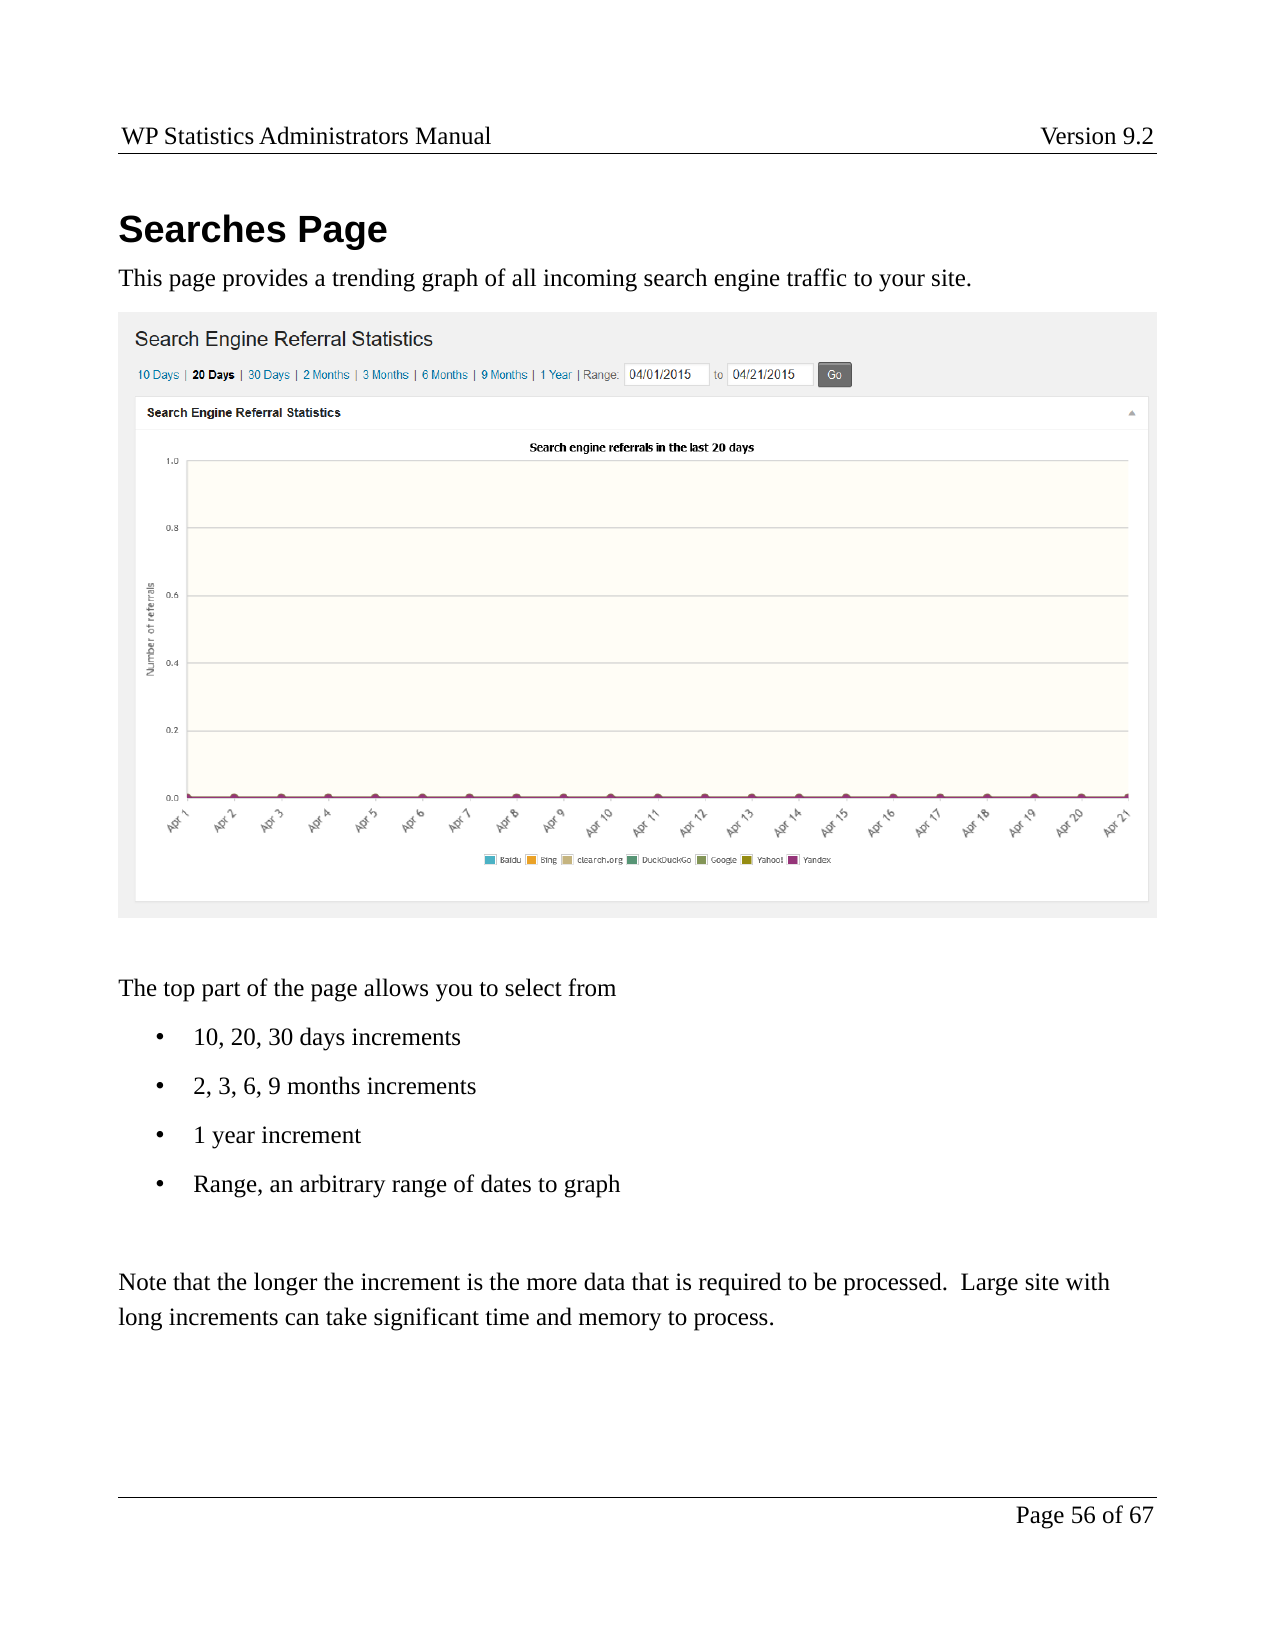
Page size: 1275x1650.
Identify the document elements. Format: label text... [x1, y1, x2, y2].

text Note that the longer the increment is the more data that is required to be processed. Large site with long increments can take significant time and memory to process. [118, 1267, 1157, 1330]
text The top part of the page allows you to select from [118, 973, 1157, 1002]
list 10, 20, 30 days increments [156, 1022, 1157, 1051]
list 1 year increment [156, 1120, 1157, 1149]
list Range, an arbitrary range of dates to graph [156, 1169, 1157, 1198]
picture [118, 312, 1157, 918]
subtitle Searches Page [118, 207, 1157, 251]
text This page provides a trending graph of all incoming search engine traffic to your site. [118, 263, 1157, 292]
list 2, 3, 6, 9 months increments [156, 1071, 1157, 1100]
